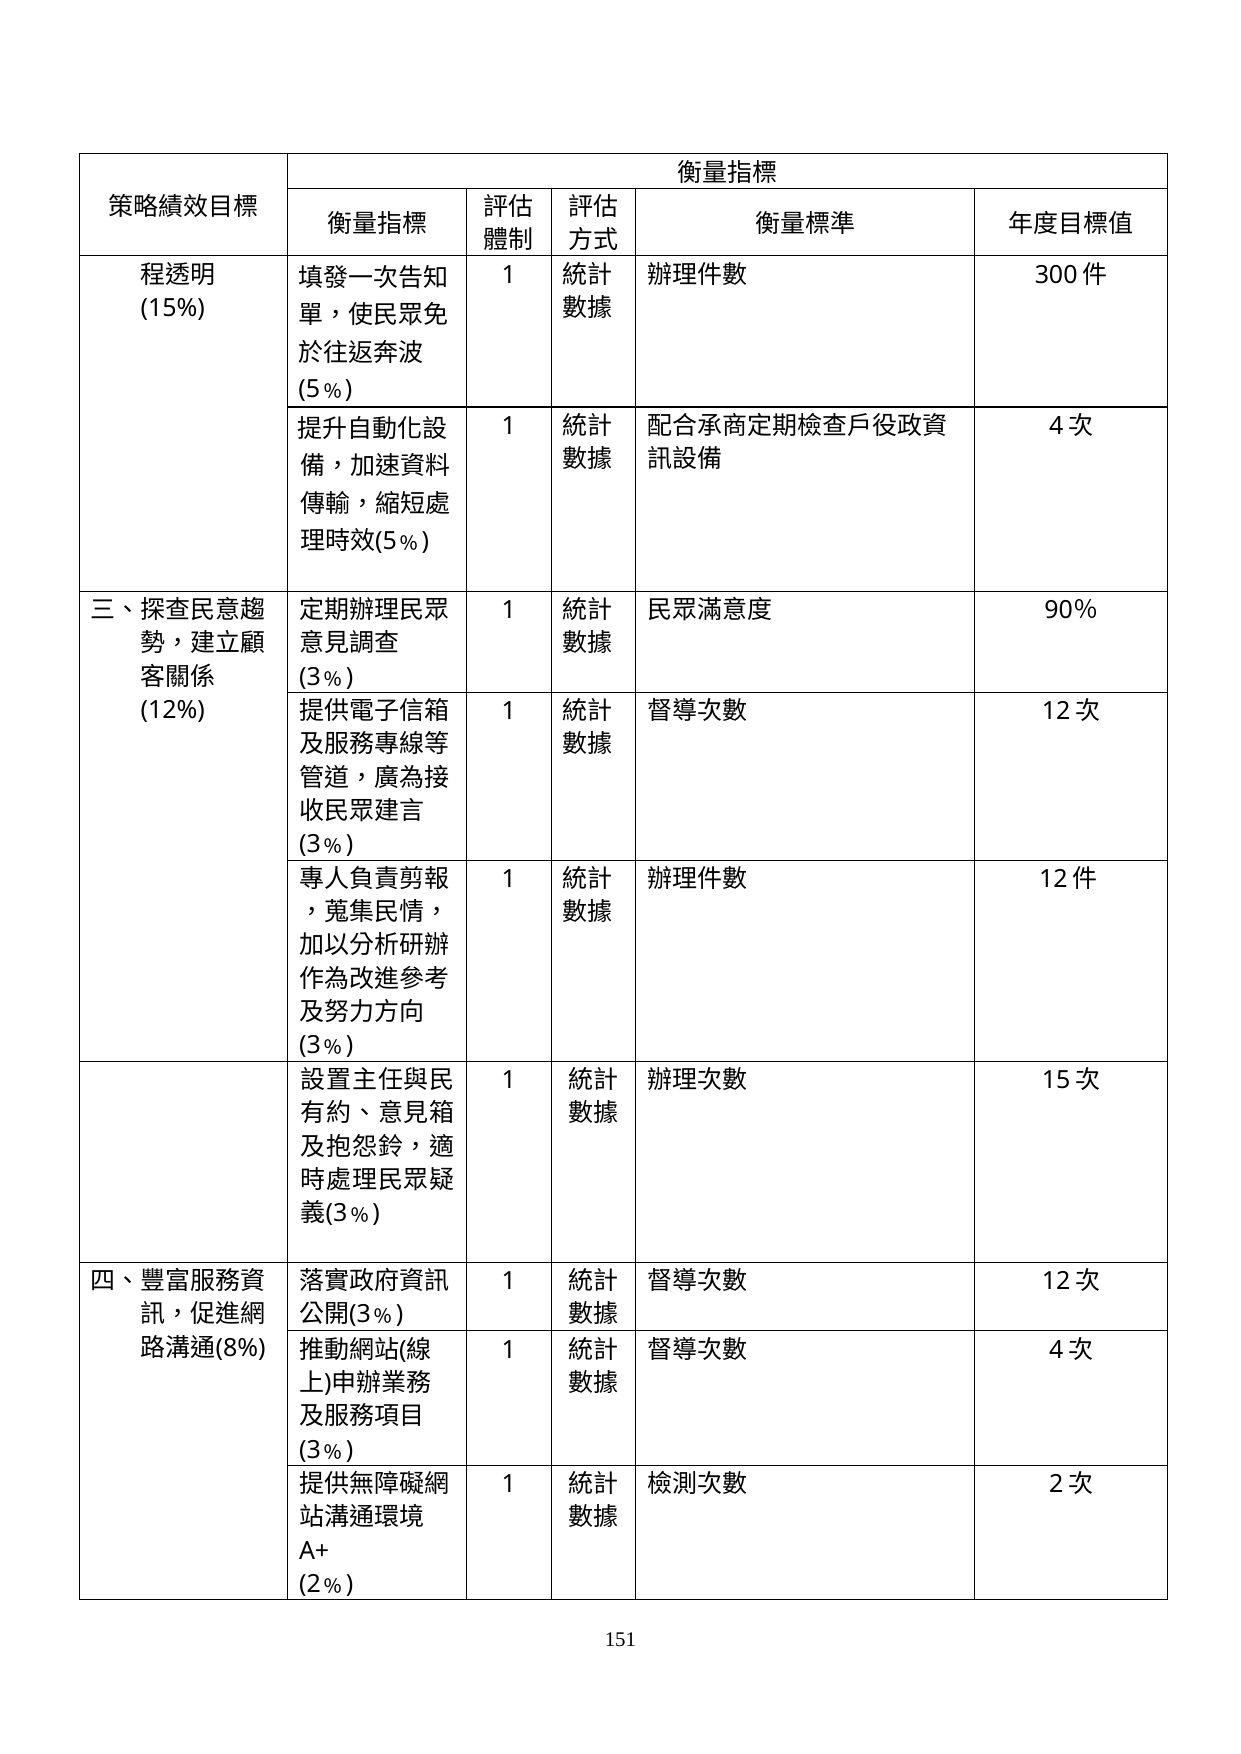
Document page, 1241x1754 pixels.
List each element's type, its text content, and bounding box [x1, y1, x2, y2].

table_cell 統計數據 [552, 693, 635, 859]
table_cell 設置主任與民有約、意見箱及抱怨鈴，適時處理民眾疑義(3﹪) [288, 1062, 466, 1262]
table_cell 檢測次數 [636, 1466, 974, 1599]
table_cell 1 [467, 1062, 551, 1262]
table_cell 提升自動化設備，加速資料傳輸，縮短處理時效(5﹪) [288, 408, 466, 591]
table_cell 三、探查民意趨勢，建立顧客關係(12%) [80, 592, 287, 1061]
table_cell 統計數據 [552, 1466, 635, 1599]
table_cell 15次 [975, 1062, 1167, 1262]
table_cell 4次 [975, 1331, 1167, 1465]
table_cell 督導次數 [636, 1263, 974, 1330]
table_cell 辦理次數 [636, 1062, 974, 1262]
table_cell 1 [467, 861, 551, 1061]
table_cell 推動網站(線上)申辦業務及服務項目 (3﹪) [288, 1331, 466, 1465]
table_cell 1 [467, 256, 551, 406]
table_cell 衡量標準 [636, 189, 974, 255]
table_cell 統計數據 [552, 861, 635, 1061]
table_cell 統計數據 [552, 1263, 635, 1330]
table_cell 年度目標值 [975, 189, 1167, 255]
table_cell 填發一次告知單，使民眾免於往返奔波 (5﹪) [288, 256, 466, 406]
table_cell 評估體制 [467, 189, 551, 255]
table_cell 統計數據 [552, 1331, 635, 1465]
table_header 衡量指標 [288, 154, 1167, 188]
table_cell 督導次數 [636, 693, 974, 859]
table_cell 1 [467, 1331, 551, 1465]
table_cell 1 [467, 592, 551, 692]
table_cell 民眾滿意度 [636, 592, 974, 692]
table_cell 統計數據 [552, 592, 635, 692]
table_cell [80, 1062, 287, 1262]
table_cell 辦理件數 [636, 861, 974, 1061]
table_cell 1 [467, 1263, 551, 1330]
table_cell 統計數據 [552, 1062, 635, 1262]
table_cell 督導次數 [636, 1331, 974, 1465]
table_cell 配合承商定期檢查戶役政資訊設備 [636, 408, 974, 591]
table_cell 評估方式 [552, 189, 635, 255]
table_cell 12次 [975, 1263, 1167, 1330]
table_cell 300件 [975, 256, 1167, 406]
table_cell 專人負責剪報，蒐集民情，加以分析研辦作為改進參考及努力方向 (3﹪) [288, 861, 466, 1061]
table_cell 12次 [975, 693, 1167, 859]
table_cell 程透明(15%) [80, 256, 287, 591]
table_cell 衡量指標 [288, 189, 466, 255]
table_cell 1 [467, 1466, 551, 1599]
table_cell 提供無障礙網站溝通環境A+ (2﹪) [288, 1466, 466, 1599]
table_cell 辦理件數 [636, 256, 974, 406]
table_cell 1 [467, 693, 551, 859]
table_header 策略績效目標 [80, 154, 287, 255]
table_cell 落實政府資訊公開(3﹪) [288, 1263, 466, 1330]
table_cell 90％ [975, 592, 1167, 692]
table_cell 統計數據 [552, 256, 635, 406]
table_cell 1 [467, 408, 551, 591]
table_cell 4次 [975, 408, 1167, 591]
table_cell 12件 [975, 861, 1167, 1061]
table_cell 統計數據 [552, 408, 635, 591]
table_cell 定期辦理民眾意見調查 (3﹪) [288, 592, 466, 692]
table_cell 2次 [975, 1466, 1167, 1599]
table_cell 提供電子信箱及服務專線等管道，廣為接收民眾建言 (3﹪) [288, 693, 466, 859]
table_cell 四、豐富服務資訊，促進網路溝通(8%) [80, 1263, 287, 1599]
